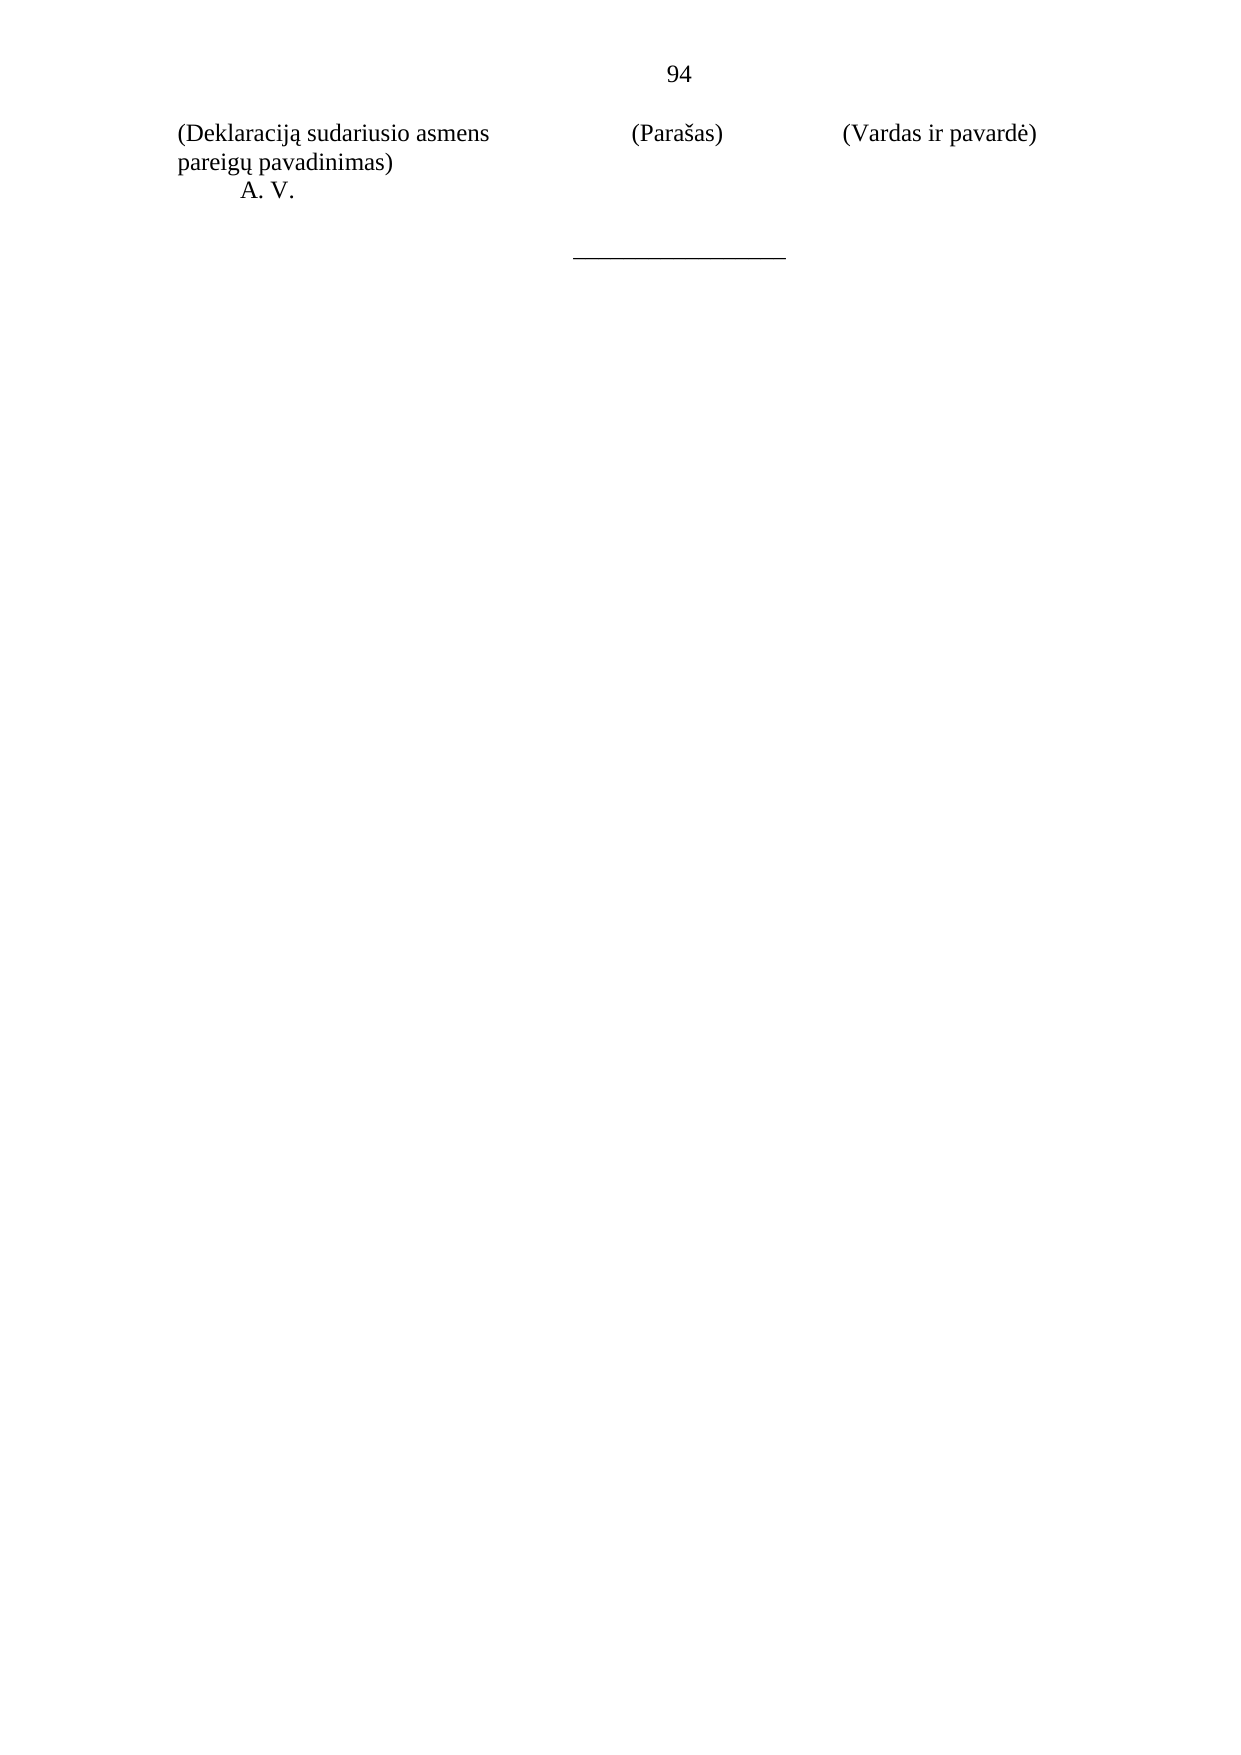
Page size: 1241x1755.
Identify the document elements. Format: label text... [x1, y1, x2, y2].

text _________________ [177, 233, 1181, 262]
text A. V. [240, 176, 1181, 204]
text pareigų pavadinimas) [177, 147, 1181, 176]
text (Deklaraciją sudariusio asmens (Parašas) (Vardas ir pavardė) [177, 118, 1181, 147]
